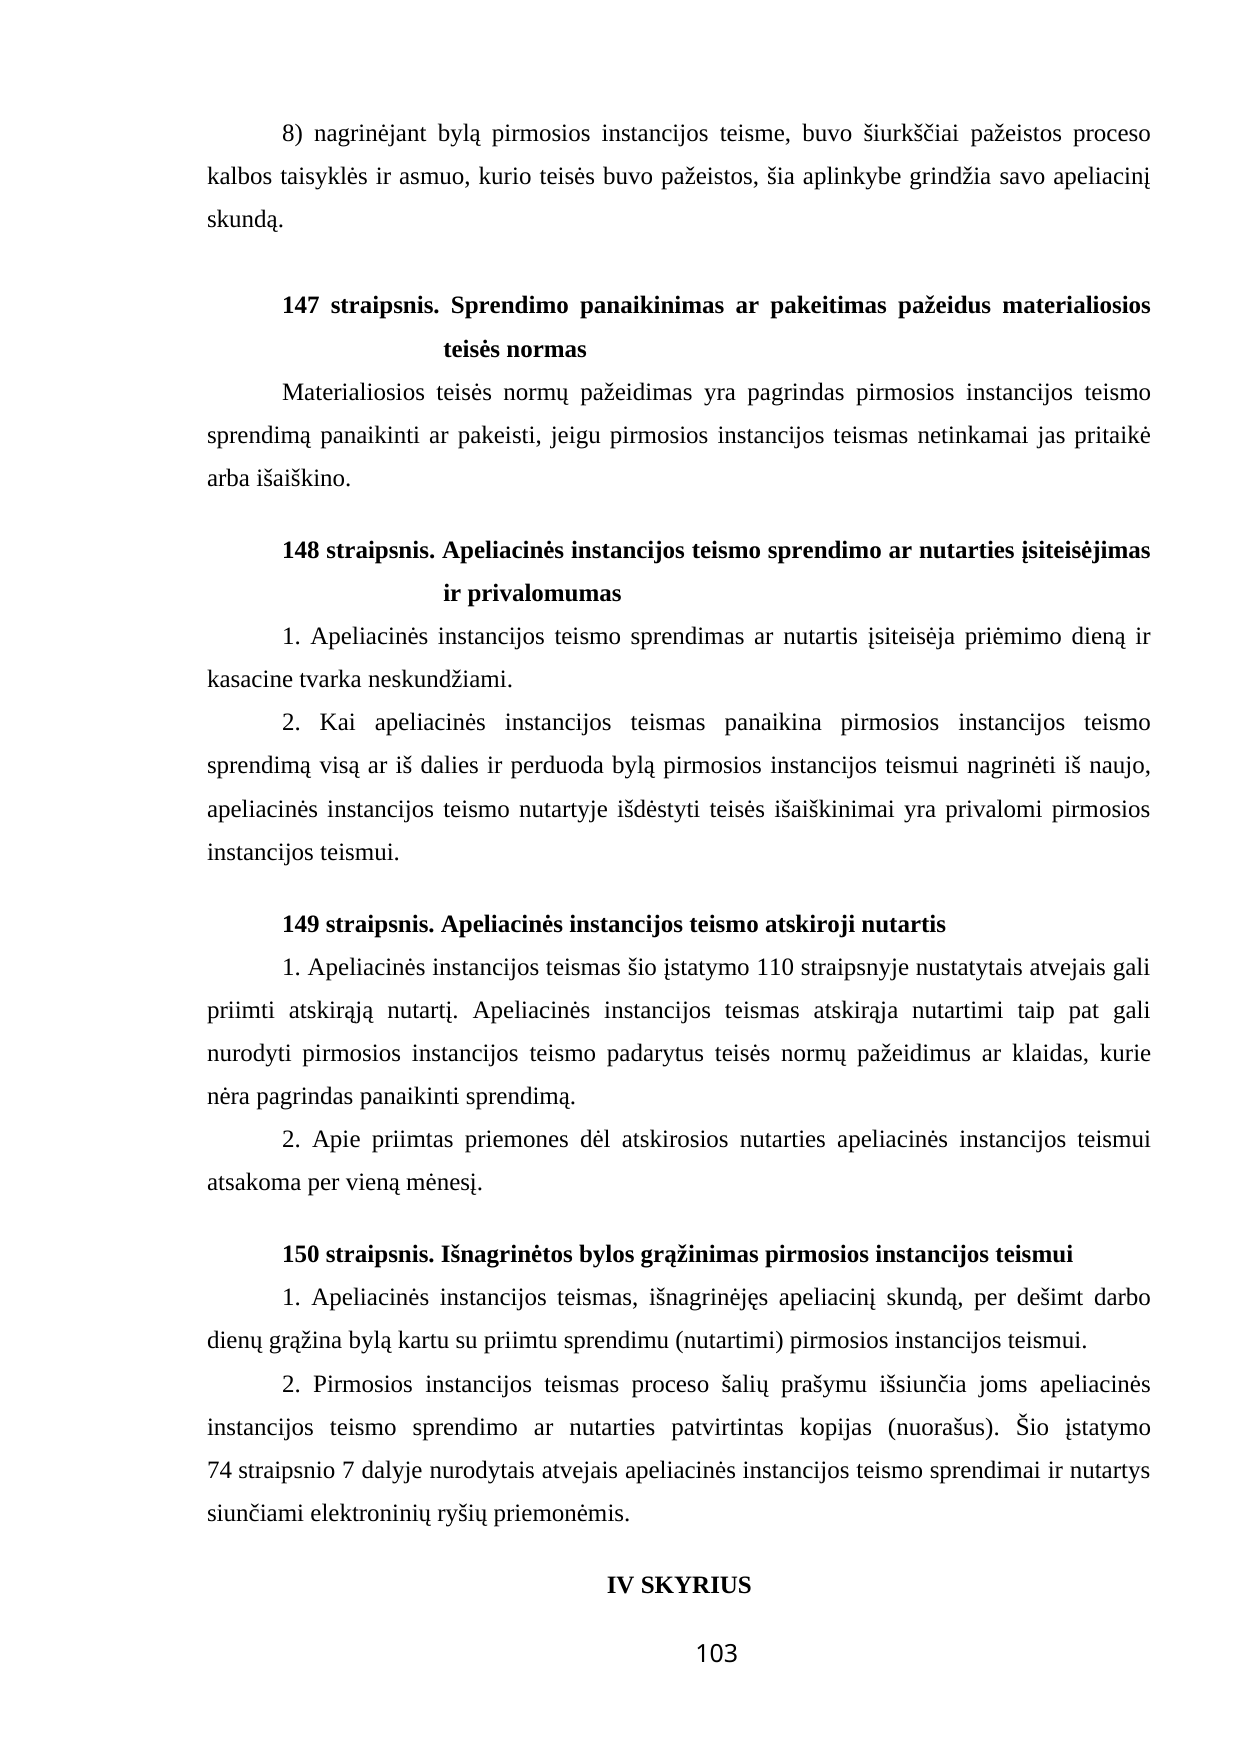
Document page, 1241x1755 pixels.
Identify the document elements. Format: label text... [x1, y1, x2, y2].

text 1. Apeliacinės instancijos teismo sprendimas ar nutartis įsiteisėja priėmimo dieną ir kasacine tvarka neskundžiami. [207, 621, 1152, 693]
text 1. Apeliacinės instancijos teismas, išnagrinėjęs apeliacinį skundą, per dešimt darbo dienų grąžina bylą kartu su priimtu sprendimu (nutartimi) pirmosios instancijos teismui. [207, 1282, 1152, 1354]
text 2. Apie priimtas priemones dėl atskirosios nutarties apeliacinės instancijos teismui atsakoma per vieną mėnesį. [207, 1124, 1152, 1196]
text 150 straipsnis. Išnagrinėtos bylos grąžinimas pirmosios instancijos teismui [207, 1239, 1152, 1268]
text 147 straipsnis. Sprendimo panaikinimas ar pakeitimas pažeidus materialiosios teisės normas [282, 291, 1152, 362]
text 149 straipsnis. Apeliacinės instancijos teismo atskiroji nutartis [207, 909, 1152, 937]
text 1. Apeliacinės instancijos teismas šio įstatymo 110 straipsnyje nustatytais atvejais gali priimti atskirąją nutartį. Apeliacinės instancijos teismas atskirąja nutartimi taip pat gali nurodyti pirmosios instancijos teismo padarytus teisės normų pažeidimus ar klaidas, kurie nėra pagrindas panaikinti sprendimą. [207, 952, 1152, 1110]
text 148 straipsnis. Apeliacinės instancijos teismo sprendimo ar nutarties įsiteisėjimas ir privalomumas [282, 535, 1152, 607]
text IV SKYRIUS [207, 1570, 1152, 1599]
text 2. Kai apeliacinės instancijos teismas panaikina pirmosios instancijos teismo sprendimą visą ar iš dalies ir perduoda bylą pirmosios instancijos teismui nagrinėti iš naujo, apeliacinės instancijos teismo nutartyje išdėstyti teisės išaiškinimai yra privalomi pirmosios instancijos teismui. [207, 707, 1152, 866]
text 2. Pirmosios instancijos teismas proceso šalių prašymu išsiunčia joms apeliacinės instancijos teismo sprendimo ar nutarties patvirtintas kopijas (nuorašus). Šio įstatymo 74 straipsnio 7 dalyje nurodytais atvejais apeliacinės instancijos teismo sprendimai ir nutartys siunčiami elektroninių ryšių priemonėmis. [207, 1369, 1152, 1527]
text Materialiosios teisės normų pažeidimas yra pagrindas pirmosios instancijos teismo sprendimą panaikinti ar pakeisti, jeigu pirmosios instancijos teismas netinkamai jas pritaikė arba išaiškino. [207, 377, 1152, 492]
text 8) nagrinėjant bylą pirmosios instancijos teisme, buvo šiurkščiai pažeistos proceso kalbos taisyklės ir asmuo, kurio teisės buvo pažeistos, šia aplinkybe grindžia savo apeliacinį skundą. [207, 118, 1152, 233]
